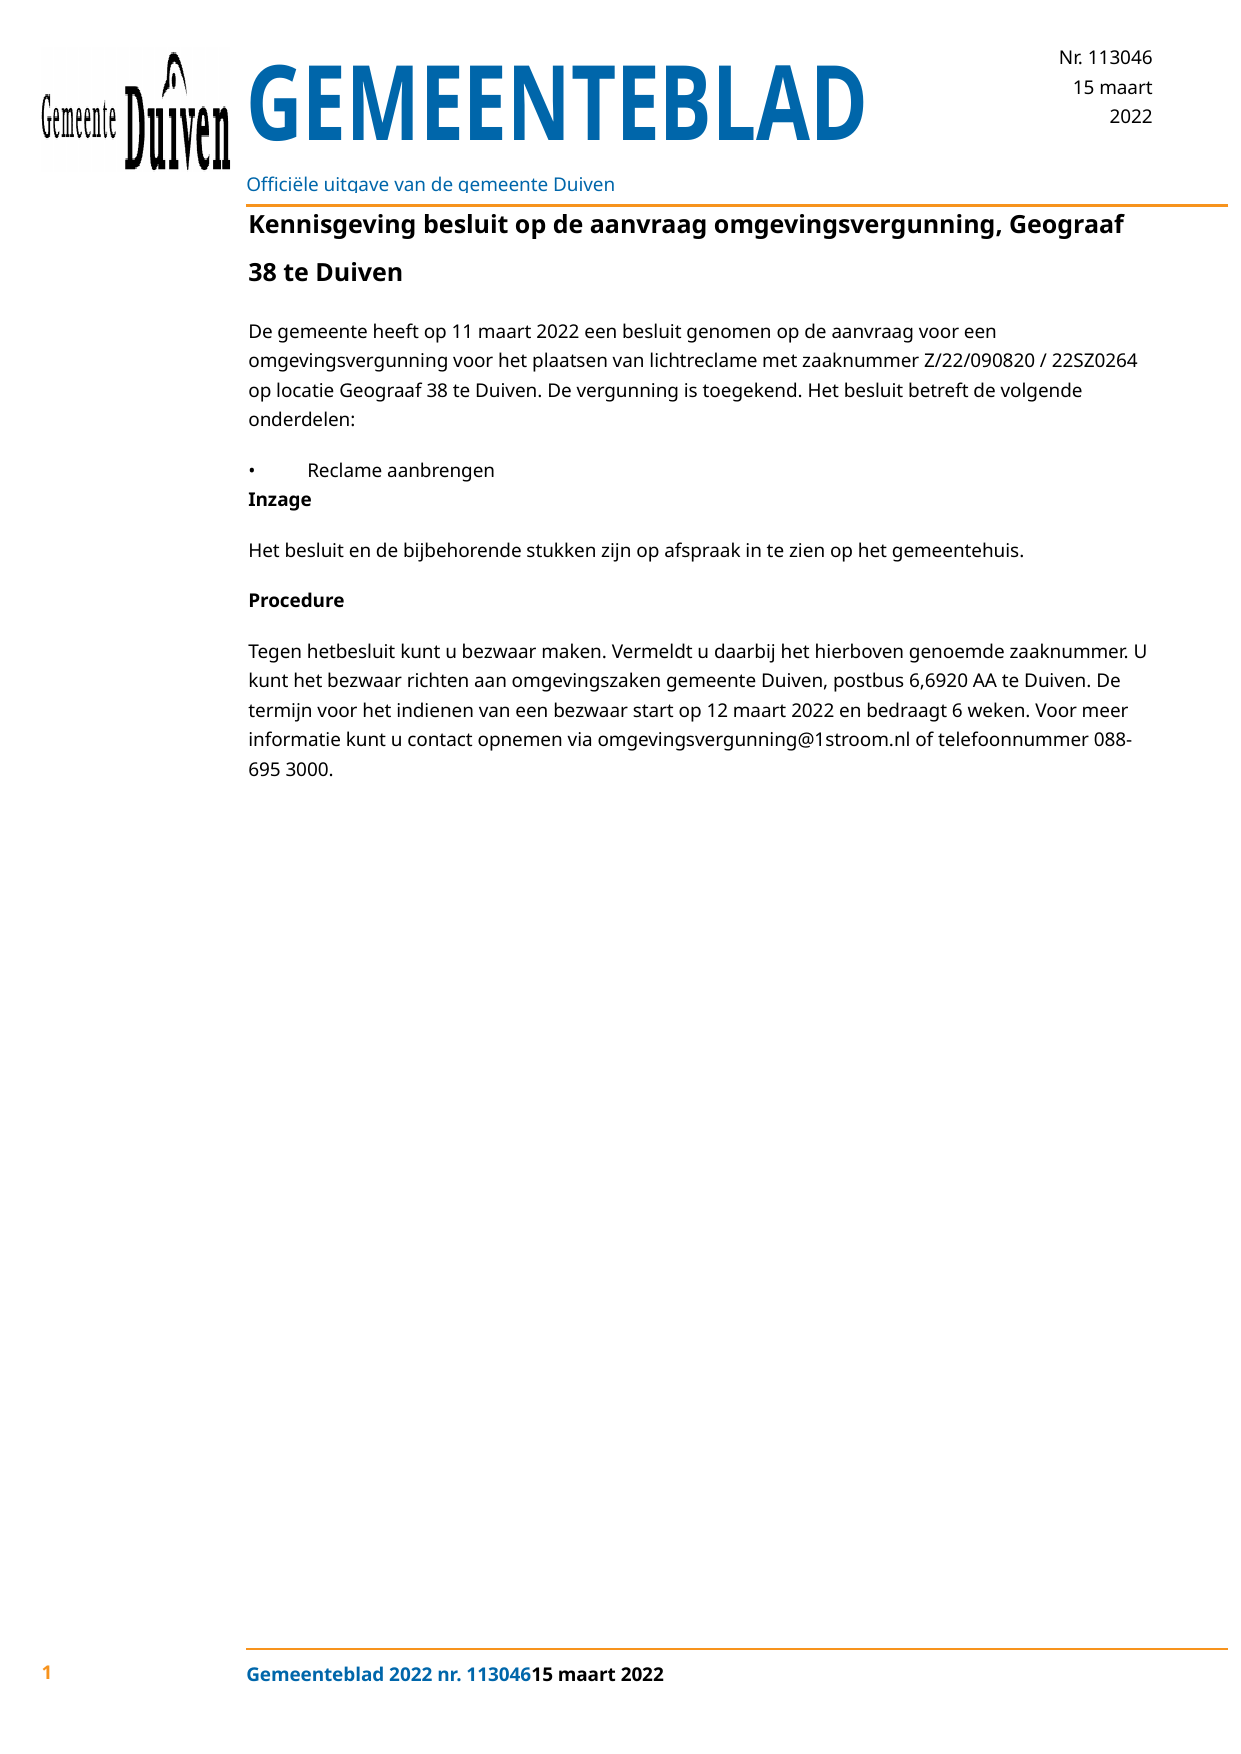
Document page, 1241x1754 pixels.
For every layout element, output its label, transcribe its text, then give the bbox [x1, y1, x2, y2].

text Inzage [248, 487, 1152, 512]
text Procedure [248, 587, 1152, 613]
text Kennisgeving besluit op de aanvraag omgevingsvergunning, Geograaf 38 te Duiven [248, 207, 1152, 288]
text Het besluit en de bijbehorende stukken zijn op afspraak in te zien op het gemeentehuis. [248, 537, 1152, 563]
text De gemeente heeft op 11 maart 2022 een besluit genomen op de aanvraag voor een omgevingsvergunning voor het plaatsen van lichtreclame met zaaknummer Z/22/090820 / 22SZ0264 op locatie Geograaf 38 te Duiven. De vergunning is toegekend. Het besluit betreft de volgende onderdelen: [248, 318, 1152, 432]
text Tegen hetbesluit kunt u bezwaar maken. Vermeldt u daarbij het hierboven genoemde zaaknummer. U kunt het bezwaar richten aan omgevingszaken gemeente Duiven, postbus 6,6920 AA te Duiven. De termijn voor het indienen van een bezwaar start op 12 maart 2022 en bedraagt 6 weken. Voor meer informatie kunt u contact opnemen via omgevingsvergunning@1stroom.nl of telefoonnummer 088-695 3000. [248, 638, 1152, 782]
picture [41, 47, 231, 172]
list Reclame aanbrengen [248, 457, 1152, 483]
